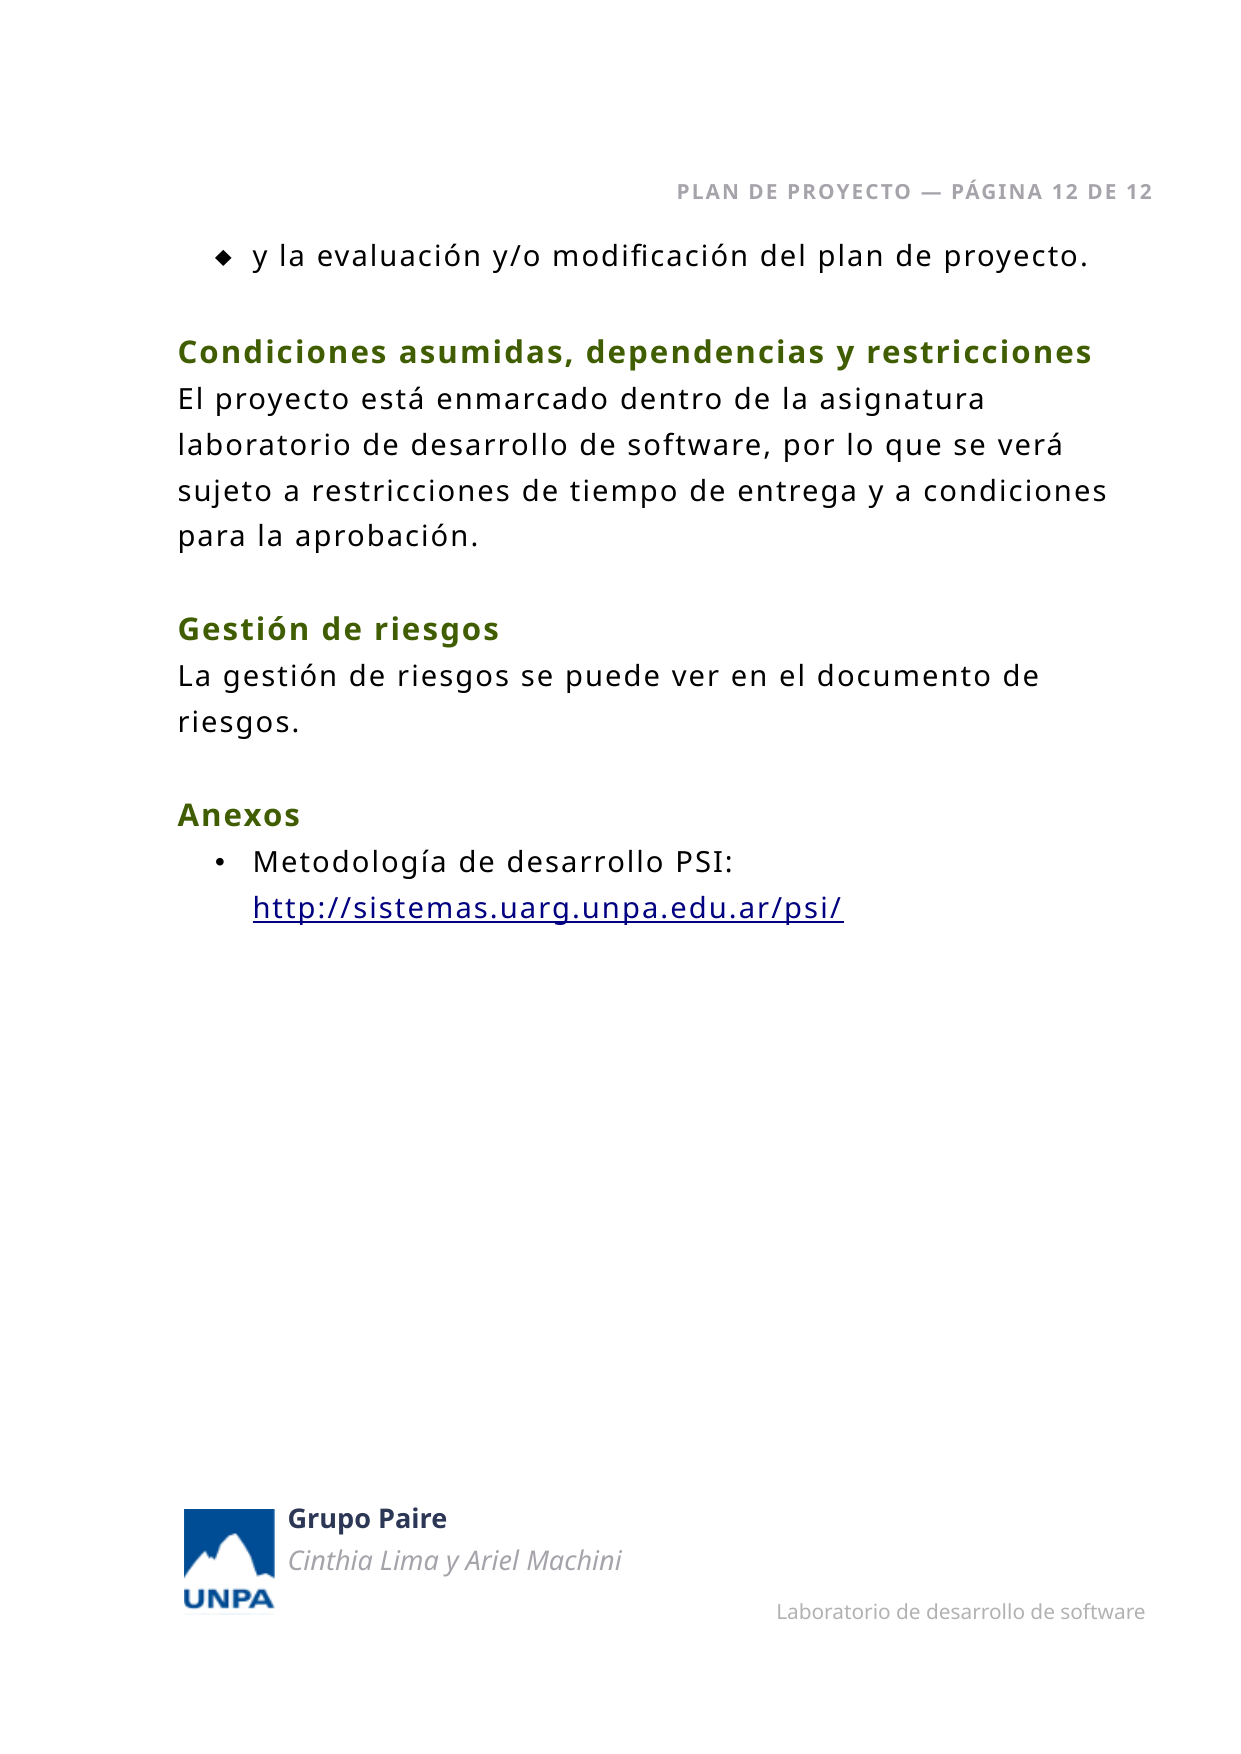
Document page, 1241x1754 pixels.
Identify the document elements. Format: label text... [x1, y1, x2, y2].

text El proyecto está enmarcado dentro de la asignatura laboratorio de desarrollo de software, por lo que se verá sujeto a restricciones de tiempo de entrega y a condiciones para la aprobación. [177, 379, 1152, 555]
text Condiciones asumidas, dependencias y restricciones [177, 330, 1152, 372]
picture [184, 1509, 275, 1615]
text La gestión de riesgos se puede ver en el documento de riesgos. [177, 656, 1152, 741]
text Gestión de riesgos [177, 607, 1152, 649]
list Metodología de desarrollo PSI: http://sistemas.uarg.unpa.edu.ar/psi/ [215, 842, 1152, 927]
text Anexos [177, 793, 1152, 835]
list y la evaluación y/o modificación del plan de proyecto. [215, 235, 1152, 275]
